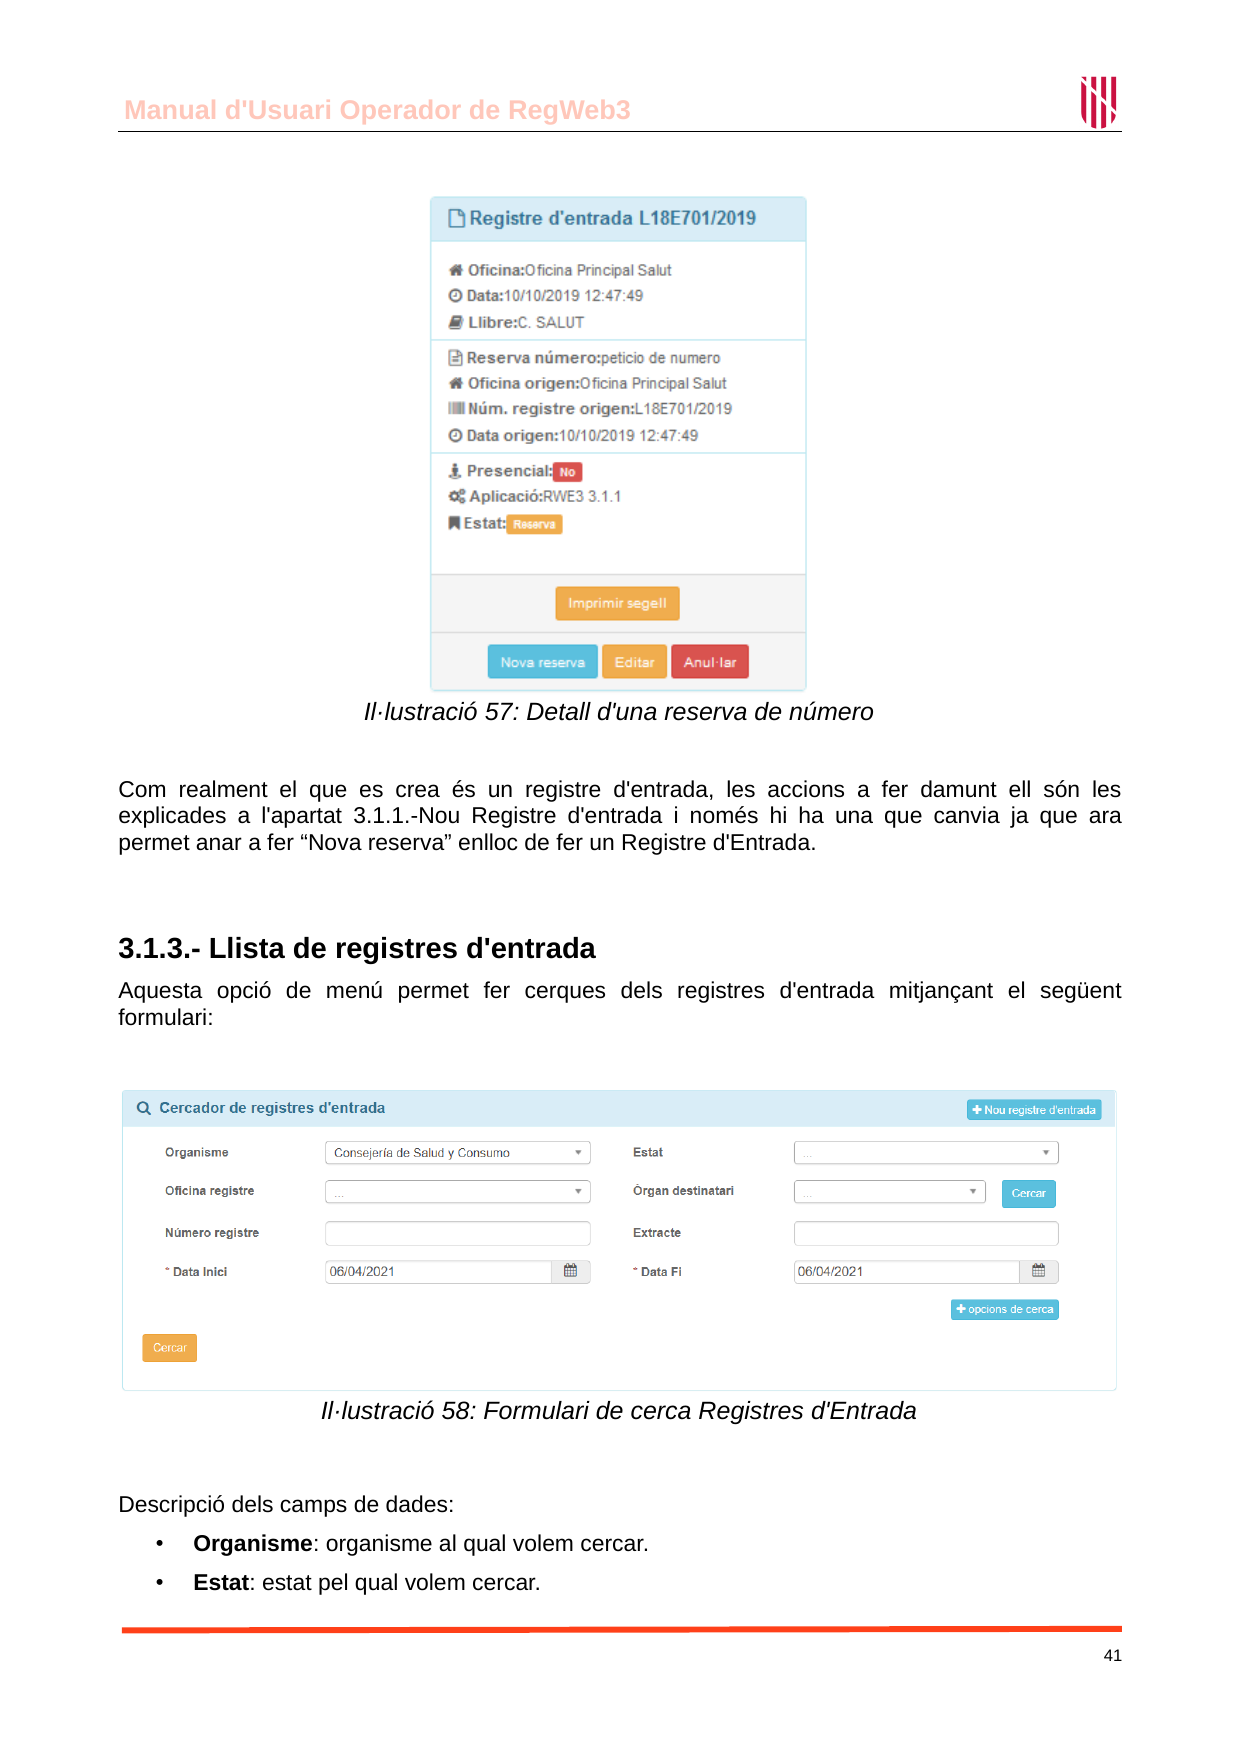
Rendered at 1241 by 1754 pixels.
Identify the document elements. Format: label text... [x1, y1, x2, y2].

picture [1078, 74, 1119, 130]
text Il·lustració 58: Formulari de cerca Registres d'Entrada [118, 1397, 1122, 1425]
text Il·lustració 57: Detall d'una reserva de número [118, 697, 1122, 726]
picture [426, 192, 814, 697]
text Com realment el que es crea és un registre d'entrada, les accions a fer damunt ell són les explicades a l'apartat 3.1.1Nou Registre d'entrada i només hi ha una que canvia ja que ara permet anar a fer “Nova reserva” enlloc de fer un Registre d'Entrada. [118, 776, 1122, 855]
list Estat: estat pel qual volem cercar. [156, 1569, 1122, 1595]
list Organisme: organisme al qual volem cercar. [156, 1530, 1122, 1556]
subtitle Llista de registres d'entrada [118, 931, 1122, 965]
text Aquesta opció de menú permet fer cerques dels registres d'entrada mitjançant el següent formulari: [118, 977, 1122, 1030]
text Descripció dels camps de dades: [118, 1491, 1122, 1517]
picture [118, 1081, 1123, 1397]
